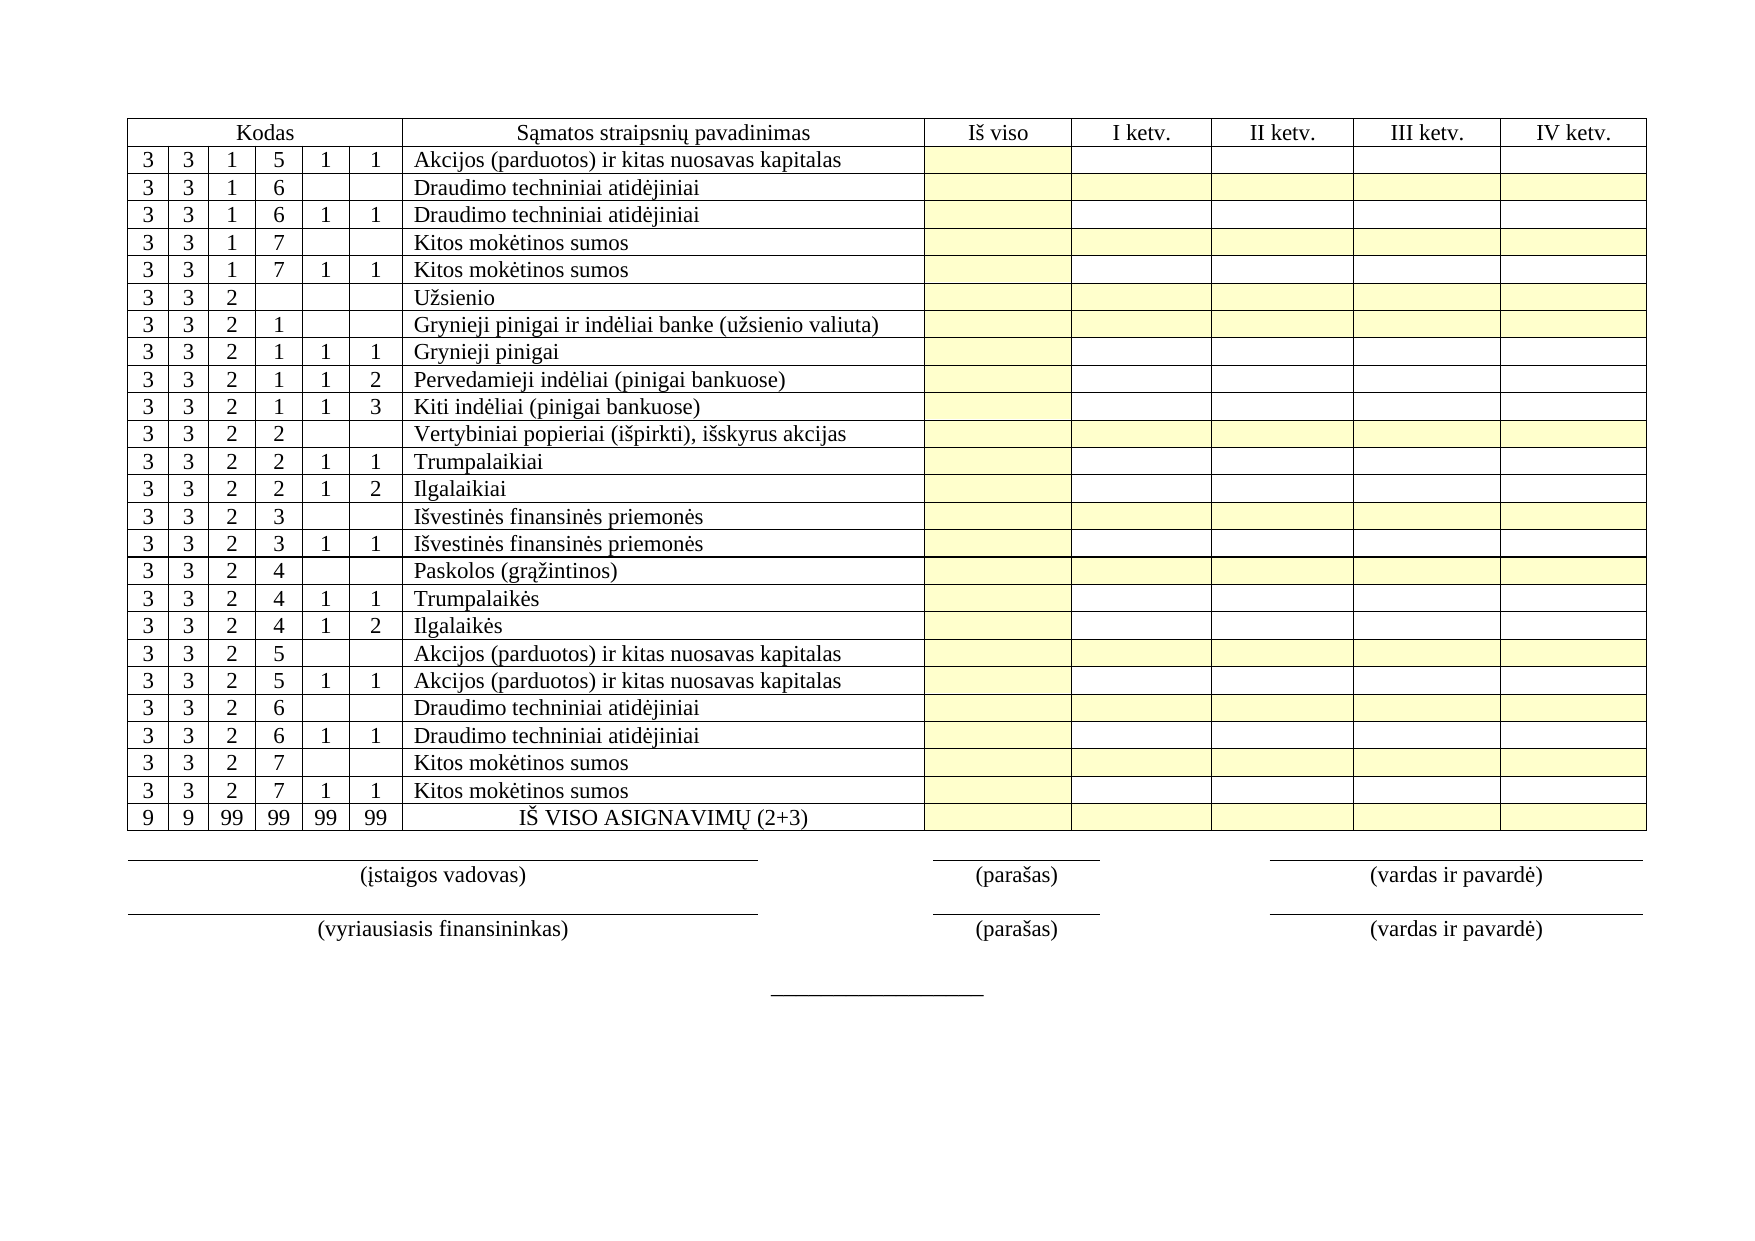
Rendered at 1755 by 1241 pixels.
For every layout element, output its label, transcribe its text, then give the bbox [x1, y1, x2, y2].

table_cell 2 [209, 612, 255, 639]
table_cell [1501, 749, 1646, 776]
table_cell 1 [350, 667, 402, 693]
table_cell 1 [350, 338, 402, 365]
table_cell [1212, 558, 1353, 584]
table_cell [925, 201, 1071, 228]
table_cell Akcijos (parduotos) ir kitas nuosavas kapitalas [403, 147, 924, 173]
table_cell [350, 311, 402, 337]
table_cell Išvestinės finansinės priemonės [403, 503, 924, 529]
table_cell 1 [303, 612, 349, 639]
table_cell [1501, 366, 1646, 392]
table_cell [925, 612, 1071, 639]
table_cell [1212, 722, 1353, 748]
table_cell 1 [350, 256, 402, 282]
table_cell [1072, 174, 1211, 200]
table_cell 1 [303, 147, 349, 173]
table_header (vardas ir pavardė) [1270, 861, 1643, 888]
table_cell [1501, 695, 1646, 721]
table_cell 7 [256, 749, 302, 776]
table_cell [1501, 393, 1646, 419]
table_cell 3 [169, 311, 208, 337]
table_cell 2 [209, 640, 255, 666]
table_cell [1501, 503, 1646, 529]
table_cell 3 [169, 612, 208, 639]
table_cell [1072, 640, 1211, 666]
table_cell 3 [128, 475, 168, 502]
table_cell 2 [209, 695, 255, 721]
table_cell [1072, 448, 1211, 474]
table_cell 3 [128, 201, 168, 228]
table_cell [925, 338, 1071, 365]
table_cell 7 [256, 229, 302, 255]
table_cell [1354, 421, 1500, 447]
table_cell IŠ VISO ASIGNAVIMŲ (2+3) [403, 804, 924, 830]
table_cell [1212, 695, 1353, 721]
table_cell 5 [256, 640, 302, 666]
table_cell 3 [128, 311, 168, 337]
table_cell 3 [169, 475, 208, 502]
table_cell 2 [350, 475, 402, 502]
table_cell 2 [256, 421, 302, 447]
table_cell [1501, 585, 1646, 611]
table_cell Akcijos (parduotos) ir kitas nuosavas kapitalas [403, 667, 924, 693]
table_cell 1 [303, 256, 349, 282]
table_cell [925, 530, 1071, 556]
table_cell [1501, 256, 1646, 282]
table_cell 3 [350, 393, 402, 419]
table_cell Trumpalaikiai [403, 448, 924, 474]
table_cell 3 [169, 695, 208, 721]
table_cell [1072, 338, 1211, 365]
table_cell Kitos mokėtinos sumos [403, 256, 924, 282]
table_cell [925, 229, 1071, 255]
table_cell 99 [209, 804, 255, 830]
table_cell 4 [256, 612, 302, 639]
table_cell 1 [303, 448, 349, 474]
table_cell [1212, 338, 1353, 365]
table_cell [1072, 311, 1211, 337]
table_cell [1501, 804, 1646, 830]
table_cell 3 [169, 585, 208, 611]
table_cell [1354, 804, 1500, 830]
table_cell Ilgalaikiai [403, 475, 924, 502]
table_cell 3 [128, 421, 168, 447]
table_cell Draudimo techniniai atidėjiniai [403, 695, 924, 721]
table_cell 2 [350, 366, 402, 392]
table_cell [350, 503, 402, 529]
table_cell [925, 722, 1071, 748]
table_cell (vardas ir pavardė) [1270, 915, 1643, 941]
table_cell [1354, 338, 1500, 365]
table_cell [1354, 448, 1500, 474]
table_cell [925, 147, 1071, 173]
table_cell [1501, 229, 1646, 255]
table_cell 3 [169, 284, 208, 310]
table_cell 3 [128, 256, 168, 282]
table_cell 1 [350, 448, 402, 474]
table_cell [1212, 448, 1353, 474]
table_cell 3 [169, 421, 208, 447]
table_cell 99 [350, 804, 402, 830]
table_cell 3 [128, 366, 168, 392]
table_cell [1354, 530, 1500, 556]
table_cell [1072, 777, 1211, 803]
table_cell Grynieji pinigai [403, 338, 924, 365]
table_cell [1212, 640, 1353, 666]
table_cell 1 [256, 338, 302, 365]
table_cell 2 [209, 530, 255, 556]
table_cell [1072, 749, 1211, 776]
table_cell [1072, 284, 1211, 310]
table_cell 2 [256, 448, 302, 474]
table_cell 1 [350, 777, 402, 803]
table_cell [1501, 612, 1646, 639]
table_cell Išvestinės finansinės priemonės [403, 530, 924, 556]
table_cell [1212, 612, 1353, 639]
table_cell [1501, 530, 1646, 556]
table_cell 1 [256, 366, 302, 392]
table_cell 2 [256, 475, 302, 502]
table_cell 6 [256, 201, 302, 228]
table_header Sąmatos straipsnių pavadinimas [403, 119, 924, 146]
table_cell [1072, 667, 1211, 693]
table_cell [1212, 229, 1353, 255]
table_cell Kiti indėliai (pinigai bankuose) [403, 393, 924, 419]
table_cell [350, 558, 402, 584]
table_cell [925, 284, 1071, 310]
table_cell [1354, 256, 1500, 282]
table_cell [1072, 722, 1211, 748]
table_cell [256, 284, 302, 310]
table_cell [925, 475, 1071, 502]
table_cell [1072, 256, 1211, 282]
table_cell [1501, 421, 1646, 447]
table_cell [1501, 201, 1646, 228]
table_cell [1501, 448, 1646, 474]
table_cell [1100, 914, 1269, 941]
table_cell [1072, 229, 1211, 255]
table_cell Draudimo techniniai atidėjiniai [403, 201, 924, 228]
table_cell [1501, 777, 1646, 803]
table_cell 3 [128, 229, 168, 255]
table_cell 99 [256, 804, 302, 830]
table_cell 3 [128, 777, 168, 803]
table_cell 3 [128, 640, 168, 666]
table_header IV ketv. [1501, 119, 1646, 146]
table_cell [1501, 174, 1646, 200]
table_cell 5 [256, 667, 302, 693]
table_cell [925, 503, 1071, 529]
table_cell [1212, 311, 1353, 337]
table_cell 3 [128, 393, 168, 419]
table_cell 1 [209, 256, 255, 282]
table_cell 1 [303, 585, 349, 611]
table_cell 6 [256, 695, 302, 721]
table_cell 3 [169, 256, 208, 282]
table_header (parašas) [933, 861, 1100, 888]
table_cell [1072, 366, 1211, 392]
table_cell [1212, 777, 1353, 803]
table_cell [1354, 201, 1500, 228]
table_cell [925, 667, 1071, 693]
table_cell 3 [128, 338, 168, 365]
table_cell 3 [169, 777, 208, 803]
table_header III ketv. [1354, 119, 1500, 146]
table_cell [1354, 311, 1500, 337]
table_cell [1212, 421, 1353, 447]
table_cell (vyriausiasis finansininkas) [128, 915, 758, 941]
table_cell Kitos mokėtinos sumos [403, 229, 924, 255]
table_cell 2 [209, 311, 255, 337]
table_cell [350, 640, 402, 666]
table_cell [1270, 888, 1643, 914]
table_cell [1354, 393, 1500, 419]
table_cell 1 [209, 147, 255, 173]
table_cell 2 [209, 777, 255, 803]
table_cell 1 [350, 585, 402, 611]
table_cell 2 [209, 393, 255, 419]
table_cell 3 [128, 585, 168, 611]
table_cell [1354, 366, 1500, 392]
table_cell [303, 695, 349, 721]
table_cell 3 [256, 503, 302, 529]
table_cell 1 [303, 777, 349, 803]
table_cell [925, 366, 1071, 392]
table_cell [303, 174, 349, 200]
table_cell [933, 888, 1100, 914]
table_cell [925, 174, 1071, 200]
table_cell [1354, 695, 1500, 721]
table_cell [1100, 888, 1269, 914]
table_cell 2 [209, 503, 255, 529]
table_cell 2 [209, 284, 255, 310]
table_cell 2 [209, 722, 255, 748]
table_cell 3 [169, 448, 208, 474]
table_cell 3 [169, 393, 208, 419]
table_cell [1501, 722, 1646, 748]
table_cell 1 [303, 475, 349, 502]
table_cell [1212, 201, 1353, 228]
table_cell 2 [209, 667, 255, 693]
table_cell [1501, 311, 1646, 337]
table_header (įstaigos vadovas) [128, 861, 758, 888]
table_header Iš viso [925, 119, 1071, 146]
table_cell Trumpalaikės [403, 585, 924, 611]
table_cell [1354, 749, 1500, 776]
table_cell 3 [128, 284, 168, 310]
table_cell [1354, 147, 1500, 173]
table_cell [925, 585, 1071, 611]
table_cell [303, 311, 349, 337]
table_cell [1212, 585, 1353, 611]
table_cell [1501, 667, 1646, 693]
table_cell [1072, 530, 1211, 556]
table_cell (parašas) [933, 915, 1100, 941]
table_cell 5 [256, 147, 302, 173]
table_cell 1 [350, 722, 402, 748]
table_cell 1 [350, 530, 402, 556]
table_cell 3 [128, 530, 168, 556]
table_cell [1212, 667, 1353, 693]
table_cell 3 [128, 174, 168, 200]
table_cell [1212, 366, 1353, 392]
table_cell Kitos mokėtinos sumos [403, 749, 924, 776]
table_cell [1354, 722, 1500, 748]
table_cell [1501, 640, 1646, 666]
table_cell 2 [350, 612, 402, 639]
table_cell [1072, 393, 1211, 419]
table_cell [1212, 804, 1353, 830]
table_cell 3 [128, 722, 168, 748]
table_cell [925, 311, 1071, 337]
table_cell [1212, 174, 1353, 200]
table_cell [1072, 201, 1211, 228]
table_cell [1354, 475, 1500, 502]
table_cell [303, 640, 349, 666]
table_cell 3 [128, 448, 168, 474]
table_cell 4 [256, 585, 302, 611]
table_cell Grynieji pinigai ir indėliai banke (užsienio valiuta) [403, 311, 924, 337]
table_cell [925, 777, 1071, 803]
table_header [1100, 860, 1269, 888]
table_cell 3 [169, 503, 208, 529]
table_cell Draudimo techniniai atidėjiniai [403, 174, 924, 200]
text _________________ [118, 970, 1636, 999]
table_cell 1 [256, 393, 302, 419]
table_cell 3 [169, 558, 208, 584]
table_header [758, 860, 933, 888]
table_header II ketv. [1212, 119, 1353, 146]
table_cell 1 [209, 201, 255, 228]
table_cell [350, 174, 402, 200]
table_cell [1212, 393, 1353, 419]
table_cell [303, 503, 349, 529]
table_cell 3 [128, 147, 168, 173]
table_cell [1501, 558, 1646, 584]
table_cell 1 [350, 201, 402, 228]
table_cell Užsienio [403, 284, 924, 310]
table_cell [303, 421, 349, 447]
table_cell 1 [303, 338, 349, 365]
table_cell [925, 448, 1071, 474]
table_cell 2 [209, 585, 255, 611]
table_cell [1501, 284, 1646, 310]
table_cell [1501, 475, 1646, 502]
table_cell [1354, 229, 1500, 255]
table_cell 1 [209, 174, 255, 200]
table_cell [303, 229, 349, 255]
table_cell 3 [169, 640, 208, 666]
table_cell 1 [303, 393, 349, 419]
table_cell 4 [256, 558, 302, 584]
table_cell 7 [256, 256, 302, 282]
table_cell 1 [303, 366, 349, 392]
table_cell [925, 256, 1071, 282]
table_cell 3 [169, 174, 208, 200]
table_cell 2 [209, 366, 255, 392]
table_cell [1212, 475, 1353, 502]
table_cell Paskolos (grąžintinos) [403, 558, 924, 584]
table_cell 1 [350, 147, 402, 173]
table_header Kodas [128, 119, 402, 146]
table_cell [1072, 475, 1211, 502]
table_cell [758, 888, 933, 914]
table_cell 3 [169, 366, 208, 392]
table_cell [350, 229, 402, 255]
table_cell [1212, 530, 1353, 556]
table_cell [1354, 612, 1500, 639]
table_cell Pervedamieji indėliai (pinigai bankuose) [403, 366, 924, 392]
table_cell [925, 749, 1071, 776]
table_cell [350, 421, 402, 447]
table_cell [1072, 612, 1211, 639]
table_cell 3 [169, 722, 208, 748]
table_cell 6 [256, 722, 302, 748]
table_cell [1212, 147, 1353, 173]
table_cell [1212, 256, 1353, 282]
table_cell [925, 393, 1071, 419]
table_cell 3 [128, 503, 168, 529]
table_cell [303, 749, 349, 776]
table_cell 3 [128, 667, 168, 693]
table_cell [1501, 338, 1646, 365]
table_cell 1 [256, 311, 302, 337]
table_cell 3 [128, 695, 168, 721]
table_cell [1354, 558, 1500, 584]
table_cell Vertybiniai popieriai (išpirkti), išskyrus akcijas [403, 421, 924, 447]
table_cell 1 [303, 722, 349, 748]
table_cell [1072, 695, 1211, 721]
table_cell 2 [209, 421, 255, 447]
table_cell 3 [128, 749, 168, 776]
table_cell 1 [209, 229, 255, 255]
table_cell [925, 558, 1071, 584]
table_cell 2 [209, 338, 255, 365]
table_cell 3 [256, 530, 302, 556]
table_cell [1212, 503, 1353, 529]
table_cell [1354, 284, 1500, 310]
table_cell 1 [303, 530, 349, 556]
table_cell 3 [128, 612, 168, 639]
table_header I ketv. [1072, 119, 1211, 146]
table_cell [1354, 640, 1500, 666]
table_cell 2 [209, 749, 255, 776]
table_cell [128, 888, 758, 914]
table_cell 99 [303, 804, 349, 830]
table_cell [303, 284, 349, 310]
table_cell 3 [169, 147, 208, 173]
table_cell [925, 695, 1071, 721]
table_cell 3 [128, 558, 168, 584]
table_cell [1212, 284, 1353, 310]
table_cell [925, 640, 1071, 666]
table_cell 3 [169, 667, 208, 693]
table_cell 2 [209, 558, 255, 584]
table_cell [1072, 503, 1211, 529]
table_cell [1354, 585, 1500, 611]
table_cell [925, 804, 1071, 830]
table_cell [1354, 174, 1500, 200]
table_cell [1072, 147, 1211, 173]
table_cell 2 [209, 475, 255, 502]
table_cell 9 [169, 804, 208, 830]
table_cell [1072, 804, 1211, 830]
table_cell 3 [169, 338, 208, 365]
table_cell 3 [169, 530, 208, 556]
table_cell [350, 284, 402, 310]
table_cell 3 [169, 229, 208, 255]
table_cell 2 [209, 448, 255, 474]
table_cell 1 [303, 201, 349, 228]
table_cell 1 [303, 667, 349, 693]
table_cell [1501, 147, 1646, 173]
table_cell Kitos mokėtinos sumos [403, 777, 924, 803]
table_cell Ilgalaikės [403, 612, 924, 639]
table_cell [303, 558, 349, 584]
table_cell [350, 695, 402, 721]
table_cell 3 [169, 201, 208, 228]
table_cell [1354, 667, 1500, 693]
table_cell [925, 421, 1071, 447]
table_cell [1072, 585, 1211, 611]
table_cell 6 [256, 174, 302, 200]
table_cell 9 [128, 804, 168, 830]
table_cell Draudimo techniniai atidėjiniai [403, 722, 924, 748]
table_cell [1072, 421, 1211, 447]
table_cell Akcijos (parduotos) ir kitas nuosavas kapitalas [403, 640, 924, 666]
table_cell [1212, 749, 1353, 776]
table_cell [1354, 777, 1500, 803]
table_cell [758, 914, 933, 941]
table_cell 7 [256, 777, 302, 803]
table_cell [1072, 558, 1211, 584]
table_cell 3 [169, 749, 208, 776]
table_cell [350, 749, 402, 776]
table_cell [1354, 503, 1500, 529]
